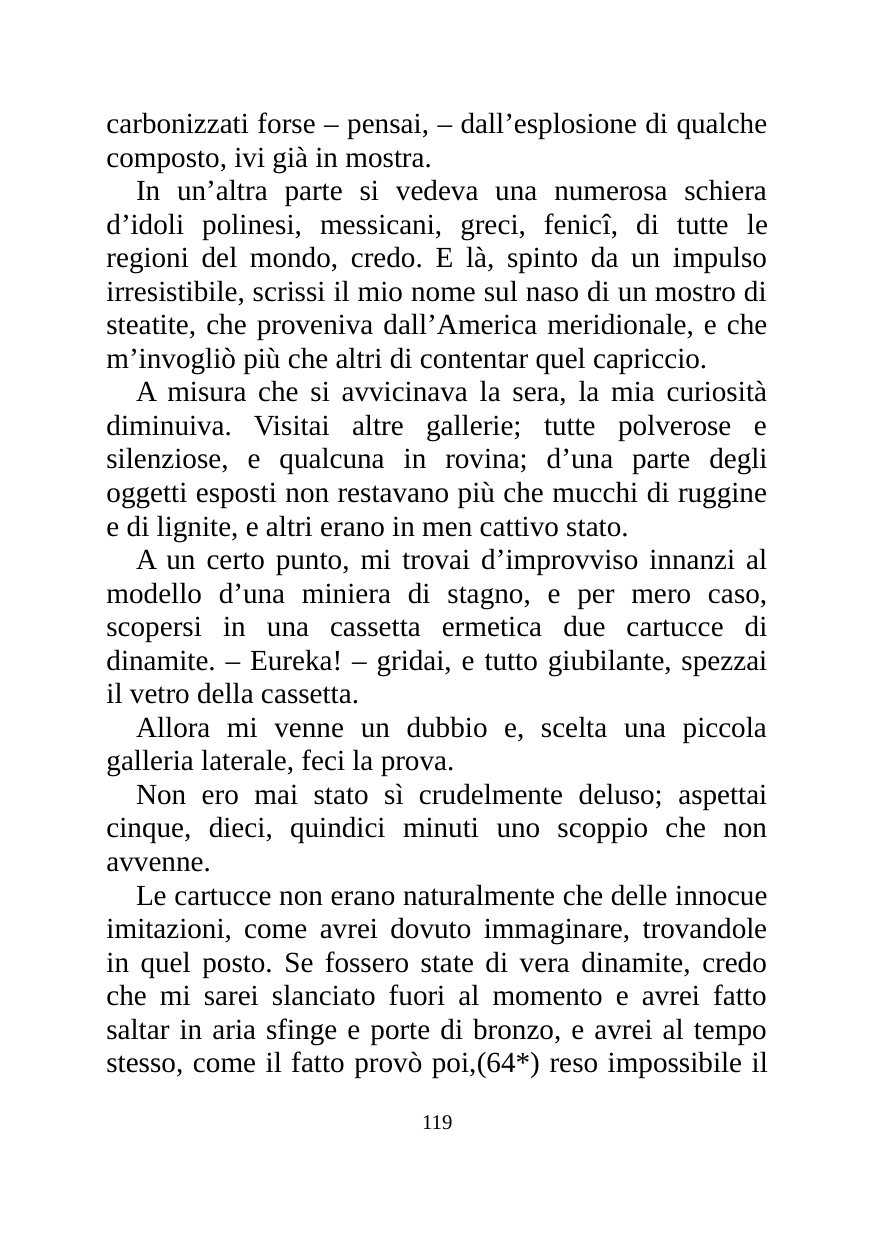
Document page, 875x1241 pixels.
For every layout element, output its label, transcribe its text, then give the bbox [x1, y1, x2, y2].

text A misura che si avvicinava la sera, la mia curiosità diminuiva. Visitai altre gallerie; tutte polverose e silenziose, e qualcuna in rovina; d’una parte degli oggetti esposti non restavano più che mucchi di ruggine e di lignite, e altri erano in men cattivo stato. [106, 374, 768, 542]
text In un’altra parte si vedeva una numerosa schiera d’idoli polinesi, messicani, greci, fenicî, di tutte le regioni del mondo, credo. E là, spinto da un impulso irresistibile, scrissi il mio nome sul naso di un mostro di steatite, che proveniva dall’America meridionale, e che m’invogliò più che altri di contentar quel capriccio. [106, 173, 768, 374]
text A un certo punto, mi trovai d’improvviso innanzi al modello d’una miniera di stagno, e per mero caso, scopersi in una cassetta ermetica due cartucce di dinamite. – Eureka! – gridai, e tutto giubilante, spezzai il vetro della cassetta. [106, 542, 768, 710]
text Non ero mai stato sì crudelmente deluso; aspettai cinque, dieci, quindici minuti uno scoppio che non avvenne. [106, 777, 768, 878]
text carbonizzati forse – pensai, – dall’esplosione di qualche composto, ivi già in mostra. [106, 106, 768, 173]
text Allora mi venne un dubbio e, scelta una piccola galleria laterale, feci la prova. [106, 710, 768, 777]
text Le cartucce non erano naturalmente che delle innocue imitazioni, come avrei dovuto immaginare, trovandole in quel posto. Se fossero state di vera dinamite, credo che mi sarei slanciato fuori al momento e avrei fatto saltar in aria sfinge e porte di bronzo, e avrei al tempo stesso, come il fatto provò poi,(64*) reso impossibile il [106, 878, 768, 1079]
